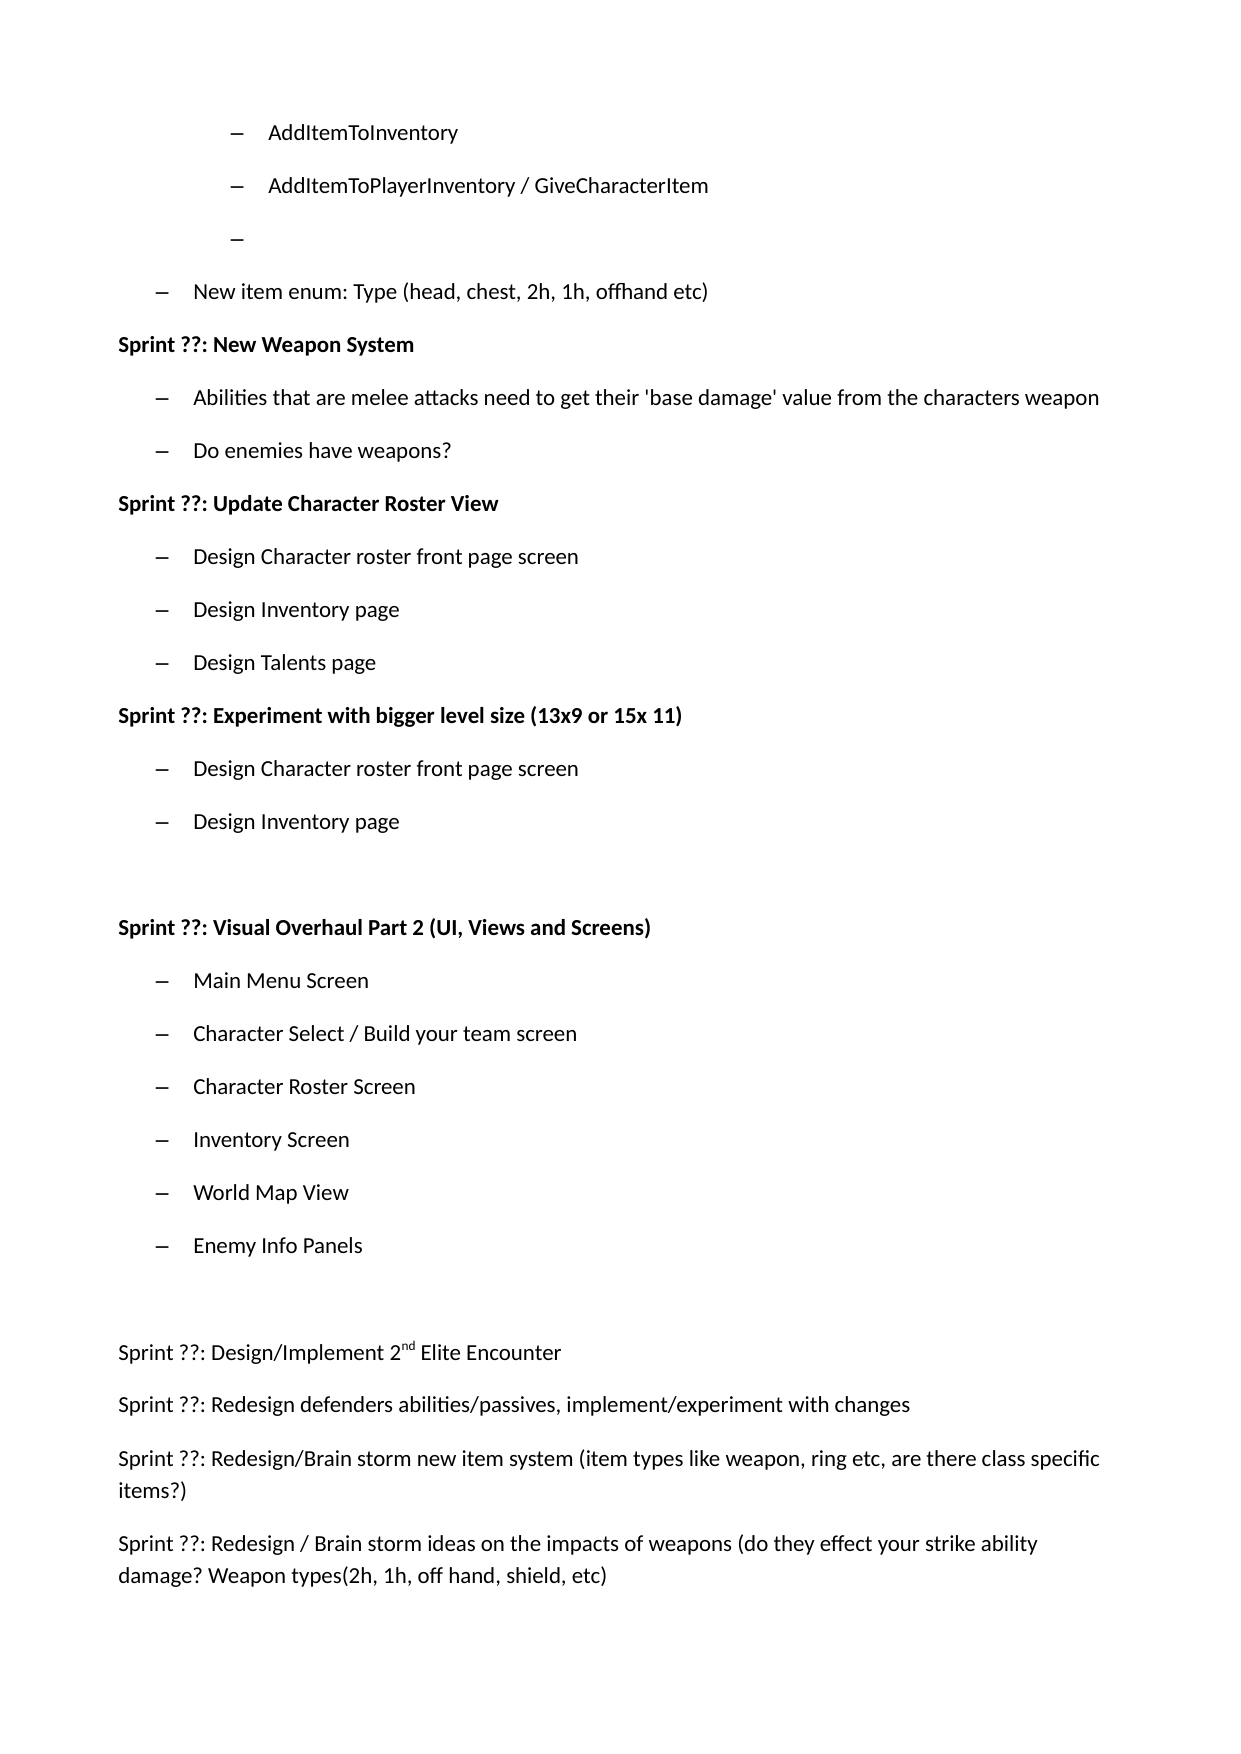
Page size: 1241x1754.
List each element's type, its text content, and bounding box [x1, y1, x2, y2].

list Design Character roster front page screen [156, 754, 1122, 782]
text Sprint ??: Design/Implement 2nd Elite Encounter [118, 1338, 1122, 1366]
list Enemy Info Panels [156, 1232, 1122, 1259]
list World Map View [156, 1178, 1122, 1207]
text Sprint ??: Update Character Roster View [118, 489, 1122, 517]
list Do enemies have weapons? [156, 436, 1122, 464]
text Sprint ??: New Weapon System [118, 330, 1122, 358]
list Character Select / Build your team screen [156, 1019, 1122, 1047]
list Design Inventory page [156, 595, 1122, 623]
list AddItemToPlayerInventory / GiveCharacterItem [231, 171, 1122, 199]
list Inventory Screen [156, 1126, 1122, 1153]
list Character Roster Screen [156, 1072, 1122, 1101]
list Main Menu Screen [156, 966, 1122, 994]
text Sprint ??: Visual Overhaul Part 2 (UI, Views and Screens) [118, 913, 1122, 941]
text Sprint ??: Redesign / Brain storm ideas on the impacts of weapons (do they effect your strike ability damage? Weapon types(2h, 1h, off hand, shield, etc) [118, 1529, 1122, 1589]
list AddItemToInventory [231, 118, 1122, 146]
list Abilities that are melee attacks need to get their 'base damage' value from the characters weapon [156, 383, 1122, 411]
list Design Inventory page [156, 807, 1122, 835]
text Sprint ??: Redesign/Brain storm new item system (item types like weapon, ring etc, are there class specific items?) [118, 1444, 1122, 1504]
text Sprint ??: Experiment with bigger level size (13x9 or 15x 11) [118, 701, 1122, 729]
list New item enum: Type (head, chest, 2h, 1h, offhand etc) [156, 277, 1122, 305]
list Design Talents page [156, 648, 1122, 676]
list Design Character roster front page screen [156, 542, 1122, 570]
text Sprint ??: Redesign defenders abilities/passives, implement/experiment with changes [118, 1391, 1122, 1419]
